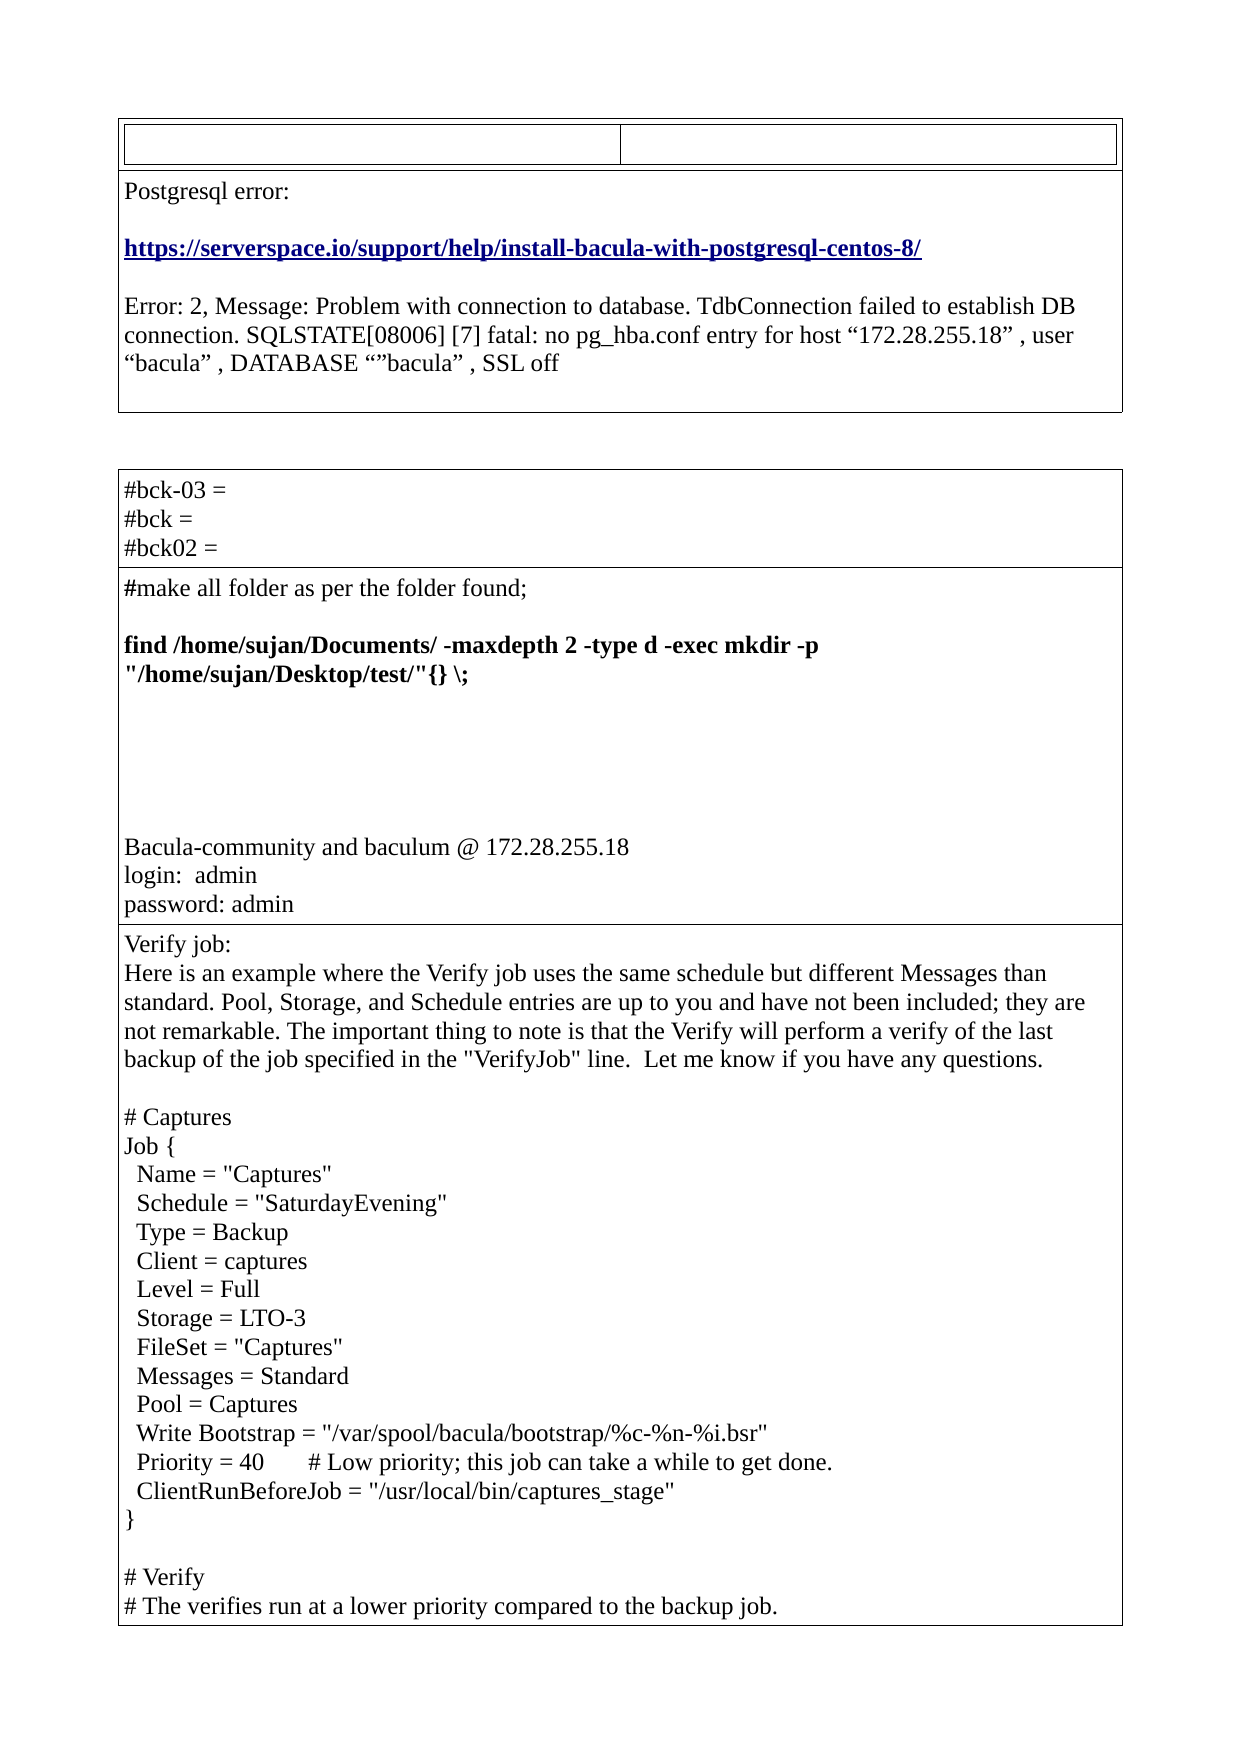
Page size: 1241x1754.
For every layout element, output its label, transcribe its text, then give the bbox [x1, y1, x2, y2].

table_cell #make all folder as per the folder found; find /home/sujan/Documents/ -maxdepth 2 -type d -exec mkdir -p "/home/sujan/Desktop/test/"{} \; Bacula-community and baculum @ 172.28.255.18 login: admin password: admin [119, 568, 1122, 924]
table_cell [125, 125, 620, 164]
table_cell [119, 119, 1122, 170]
table_header #bck-03 = #bck = #bck02 = [119, 470, 1122, 567]
table_cell Postgresql error: https://serverspace.io/support/help/install-bacula-with-postgresql-centos-8/ Error: 2, Message: Problem with connection to database. TdbConnection failed to establish DB connection. SQLSTATE[08006] [7] fatal: no pg_hba.conf entry for host “172.28.255.18” , user “bacula” , DATABASE “”bacula” , SSL off [119, 171, 1122, 412]
table_cell Verify job: Here is an example where the Verify job uses the same schedule but different Messages than standard. Pool, Storage, and Schedule entries are up to you and have not been included; they are not remarkable. The important thing to note is that the Verify will perform a verify of the last backup of the job specified in the "VerifyJob" line. Let me know if you have any questions. # Captures Job { Name = "Captures" Schedule = "SaturdayEvening" Type = Backup Client = captures Level = Full Storage = LTO-3 FileSet = "Captures" Messages = Standard Pool = Captures Write Bootstrap = "/var/spool/bacula/bootstrap/%c-%n-%i.bsr" Priority = 40 # Low priority; this job can take a while to get done. ClientRunBeforeJob = "/usr/local/bin/captures_stage" } # Verify # The verifies run at a lower priority compared to the backup job. [119, 925, 1122, 1625]
table_cell [621, 125, 1116, 164]
